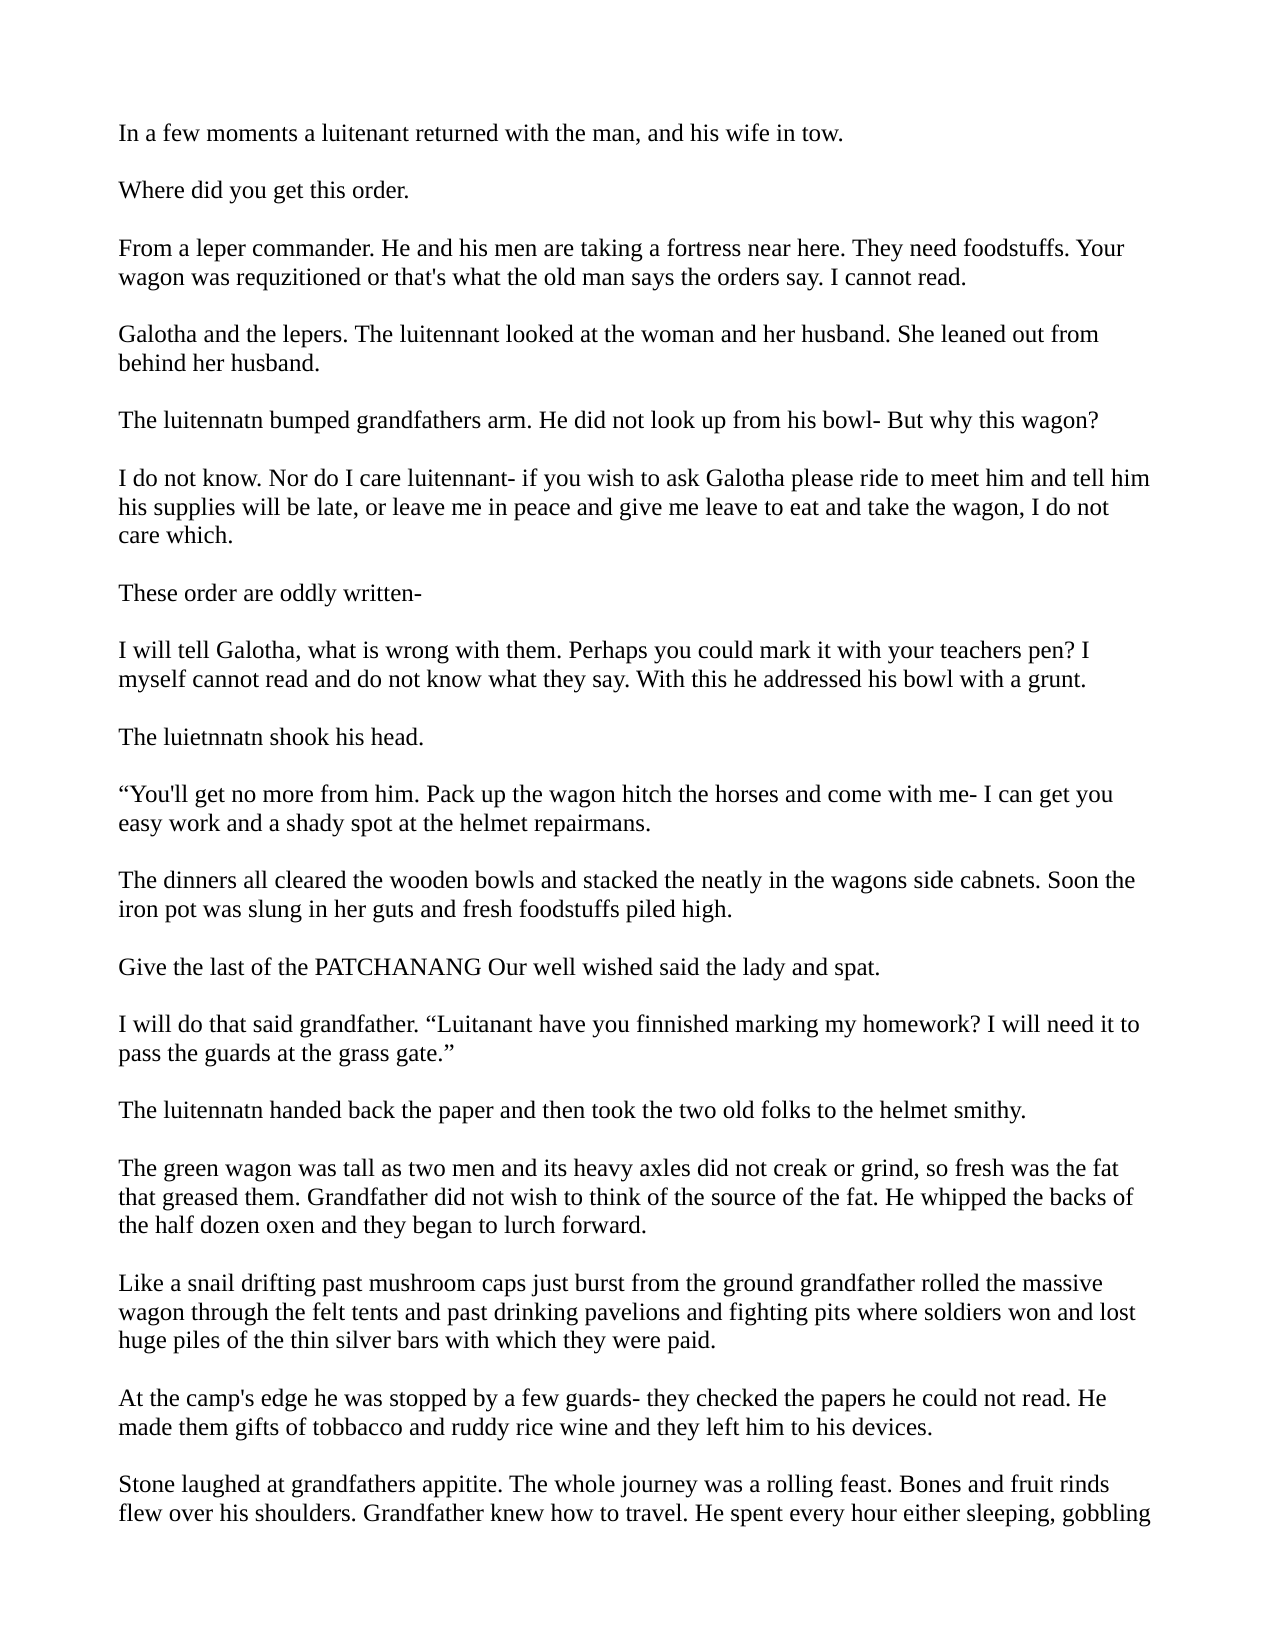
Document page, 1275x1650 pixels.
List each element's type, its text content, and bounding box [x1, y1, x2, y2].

text These order are oddly written- I will tell Galotha, what is wrong with them. Perhaps you could mark it with your teachers pen? I myself cannot read and do not know what they say. With this he addressed his bowl with a grunt. The luietnnatn shook his head. “You'll get no more from him. Pack up the wagon hitch the horses and come with me- I can get you easy work and a shady spot at the helmet repairmans. [118, 549, 1157, 837]
text The dinners all cleared the wooden bowls and stacked the neatly in the wagons side cabnets. Soon the iron pot was slung in her guts and fresh foodstuffs piled high. Give the last of the PATCHANANG Our well wished said the lady and spat. I will do that said grandfather. “Luitanant have you finnished marking my homework? I will need it to pass the guards at the grass gate.” The luitennatn handed back the paper and then took the two old folks to the helmet smithy. [118, 866, 1157, 1124]
text Galotha and the lepers. The luitennant looked at the woman and her husband. She leaned out from behind her husband. The luitennatn bumped grandfathers arm. He did not look up from his bowl- But why this wagon? I do not know. Nor do I care luitennant- if you wish to ask Galotha please ride to meet him and tell him his supplies will be late, or leave me in peace and give me leave to eat and take the wagon, I do not care which. [118, 291, 1157, 549]
text In a few moments a luitenant returned with the man, and his wife in tow. [118, 118, 1157, 147]
text Where did you get this order. From a leper commander. He and his men are taking a fortress near here. They need foodstuffs. Your wagon was requzitioned or that's what the old man says the orders say. I cannot read. [118, 176, 1157, 291]
text The green wagon was tall as two men and its heavy axles did not creak or grind, so fresh was the fat that greased them. Grandfather did not wish to think of the source of the fat. He whipped the backs of the half dozen oxen and they began to lurch forward. Like a snail drifting past mushroom caps just burst from the ground grandfather rolled the massive wagon through the felt tents and past drinking pavelions and fighting pits where soldiers won and lost huge piles of the thin silver bars with which they were paid. At the camp's edge he was stopped by a few guards- they checked the papers he could not read. He made them gifts of tobbacco and ruddy rice wine and they left him to his devices. Stone laughed at grandfathers appitite. The whole journey was a rolling feast. Bones and fruit rinds flew over his shoulders. Grandfather knew how to travel. He spent every hour either sleeping, gobbling [118, 1153, 1157, 1527]
